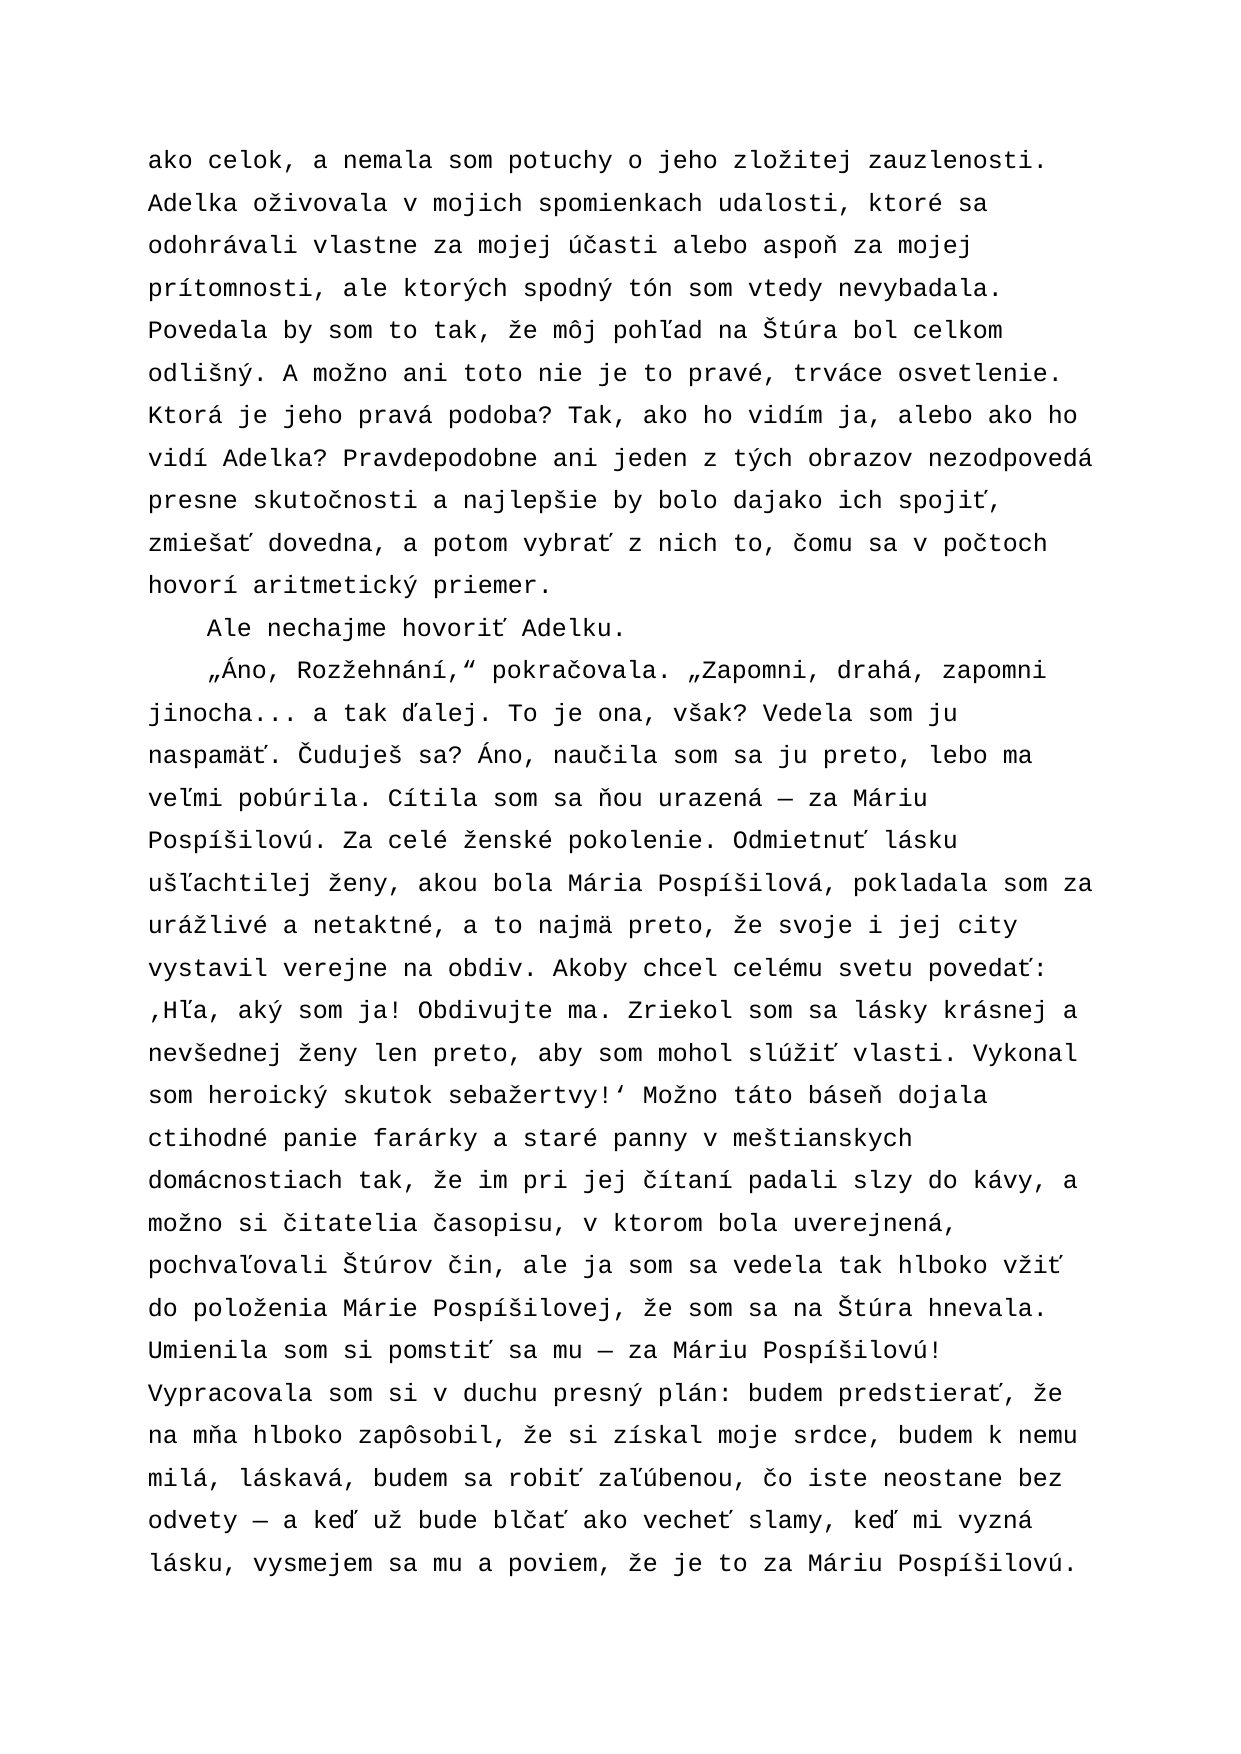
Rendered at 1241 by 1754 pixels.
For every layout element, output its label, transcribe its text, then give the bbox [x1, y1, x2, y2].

text ako celok, a nemala som potuchy o jeho zložitej zauzlenosti. Adelka oživovala v mojich spomienkach udalosti, ktoré sa odohrávali vlastne za mojej účasti alebo aspoň za mojej prítomnosti, ale ktorých spodný tón som vtedy nevybadala. Povedala by som to tak, že môj pohľad na Štúra bol celkom odlišný. A možno ani toto nie je to pravé, trváce osvetlenie. Ktorá je jeho pravá podoba? Tak, ako ho vidím ja, alebo ako ho vidí Adelka? Pravdepodobne ani jeden z tých obrazov nezodpovedá presne skutočnosti a najlepšie by bolo dajako ich spojiť, zmiešať dovedna, a potom vybrať z nich to, čomu sa v počtoch hovorí aritmetický priemer. [148, 148, 1093, 601]
text Ale nechajme hovoriť Adelku. [148, 615, 1093, 643]
text „Áno, Rozžehnání,“ pokračovala. „Zapomni, drahá, zapomni jinocha... a tak ďalej. To je ona, však? Vedela som ju naspamäť. Čuduješ sa? Áno, naučila som sa ju preto, lebo ma veľmi pobúrila. Cítila som sa ňou urazená — za Máriu Pospíšilovú. Za celé ženské pokolenie. Odmietnuť lásku ušľachtilej ženy, akou bola Mária Pospíšilová, pokladala som za urážlivé a netaktné, a to najmä preto, že svoje i jej city vystavil verejne na obdiv. Akoby chcel celému svetu povedať: ‚Hľa, aký som ja! Obdivujte ma. Zriekol som sa lásky krásnej a nevšednej ženy len preto, aby som mohol slúžiť vlasti. Vykonal som heroický skutok sebažertvy!‘ Možno táto báseň dojala ctihodné panie farárky a staré panny v meštianskych domácnostiach tak, že im pri jej čítaní padali slzy do kávy, a možno si čitatelia časopisu, v ktorom bola uverejnená, pochvaľovali Štúrov čin, ale ja som sa vedela tak hlboko vžiť do položenia Márie Pospíšilovej, že som sa na Štúra hnevala. Umienila som si pomstiť sa mu — za Máriu Pospíšilovú! Vypracovala som si v duchu presný plán: budem predstierať, že na mňa hlboko zapôsobil, že si získal moje srdce, budem k nemu milá, láskavá, budem sa robiť zaľúbenou, čo iste neostane bez odvety — a keď už bude blčať ako vecheť slamy, keď mi vyzná lásku, vysmejem sa mu a poviem, že je to za Máriu Pospíšilovú. [148, 658, 1093, 1578]
